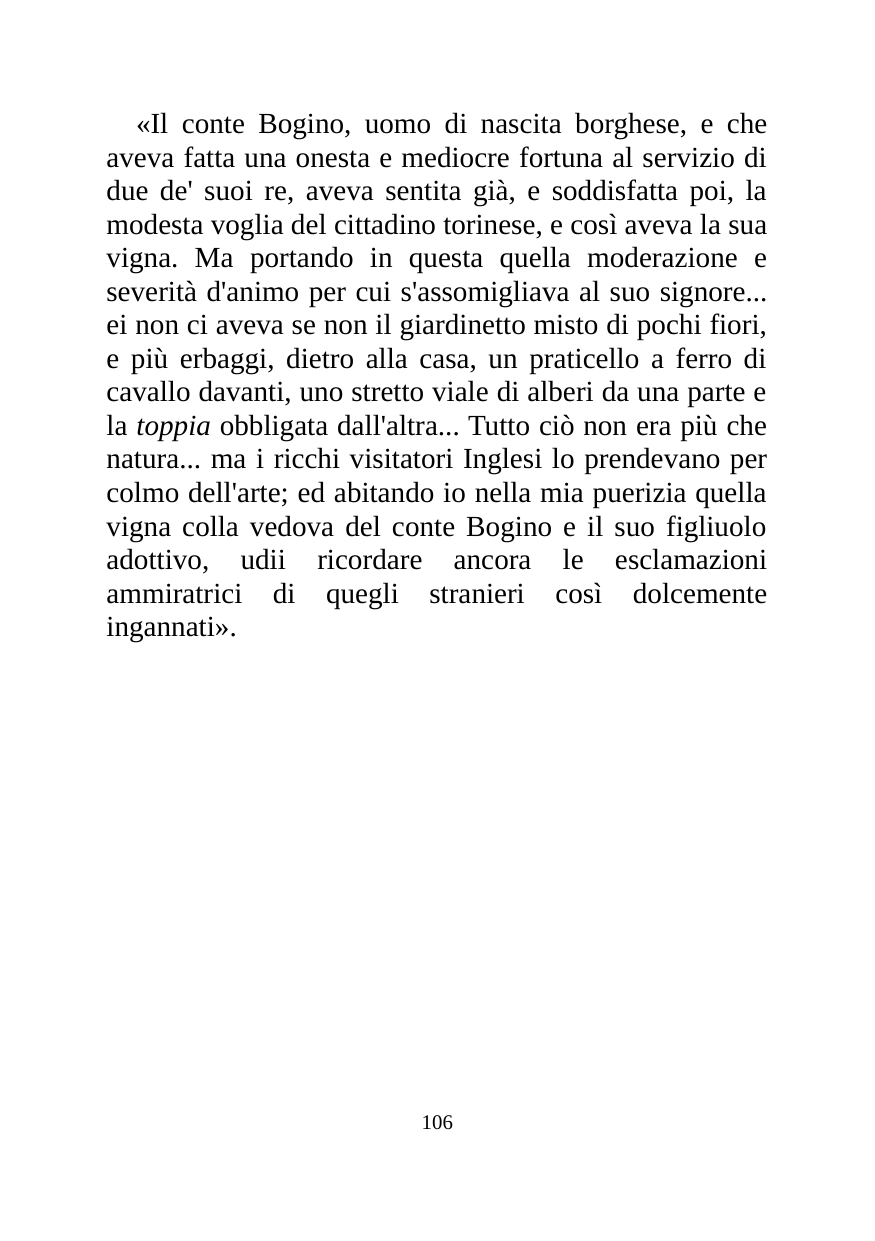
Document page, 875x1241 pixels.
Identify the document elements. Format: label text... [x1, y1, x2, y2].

text «Il conte Bogino, uomo di nascita borghese, e che aveva fatta una onesta e mediocre fortuna al servizio di due de' suoi re, aveva sentita già, e soddisfatta poi, la modesta voglia del cittadino torinese, e così aveva la sua vigna. Ma portando in questa quella moderazione e severità d'animo per cui s'assomigliava al suo signore... ei non ci aveva se non il giardinetto misto di pochi fiori, e più erbaggi, dietro alla casa, un praticello a ferro di cavallo davanti, uno stretto viale di alberi da una parte e la toppia obbligata dall'altra... Tutto ciò non era più che natura... ma i ricchi visitatori Inglesi lo prendevano per colmo dell'arte; ed abitando io nella mia puerizia quella vigna colla vedova del conte Bogino e il suo figliuolo adottivo, udii ricordare ancora le esclamazioni ammiratrici di quegli stranieri così dolcemente ingannati». [106, 106, 768, 643]
